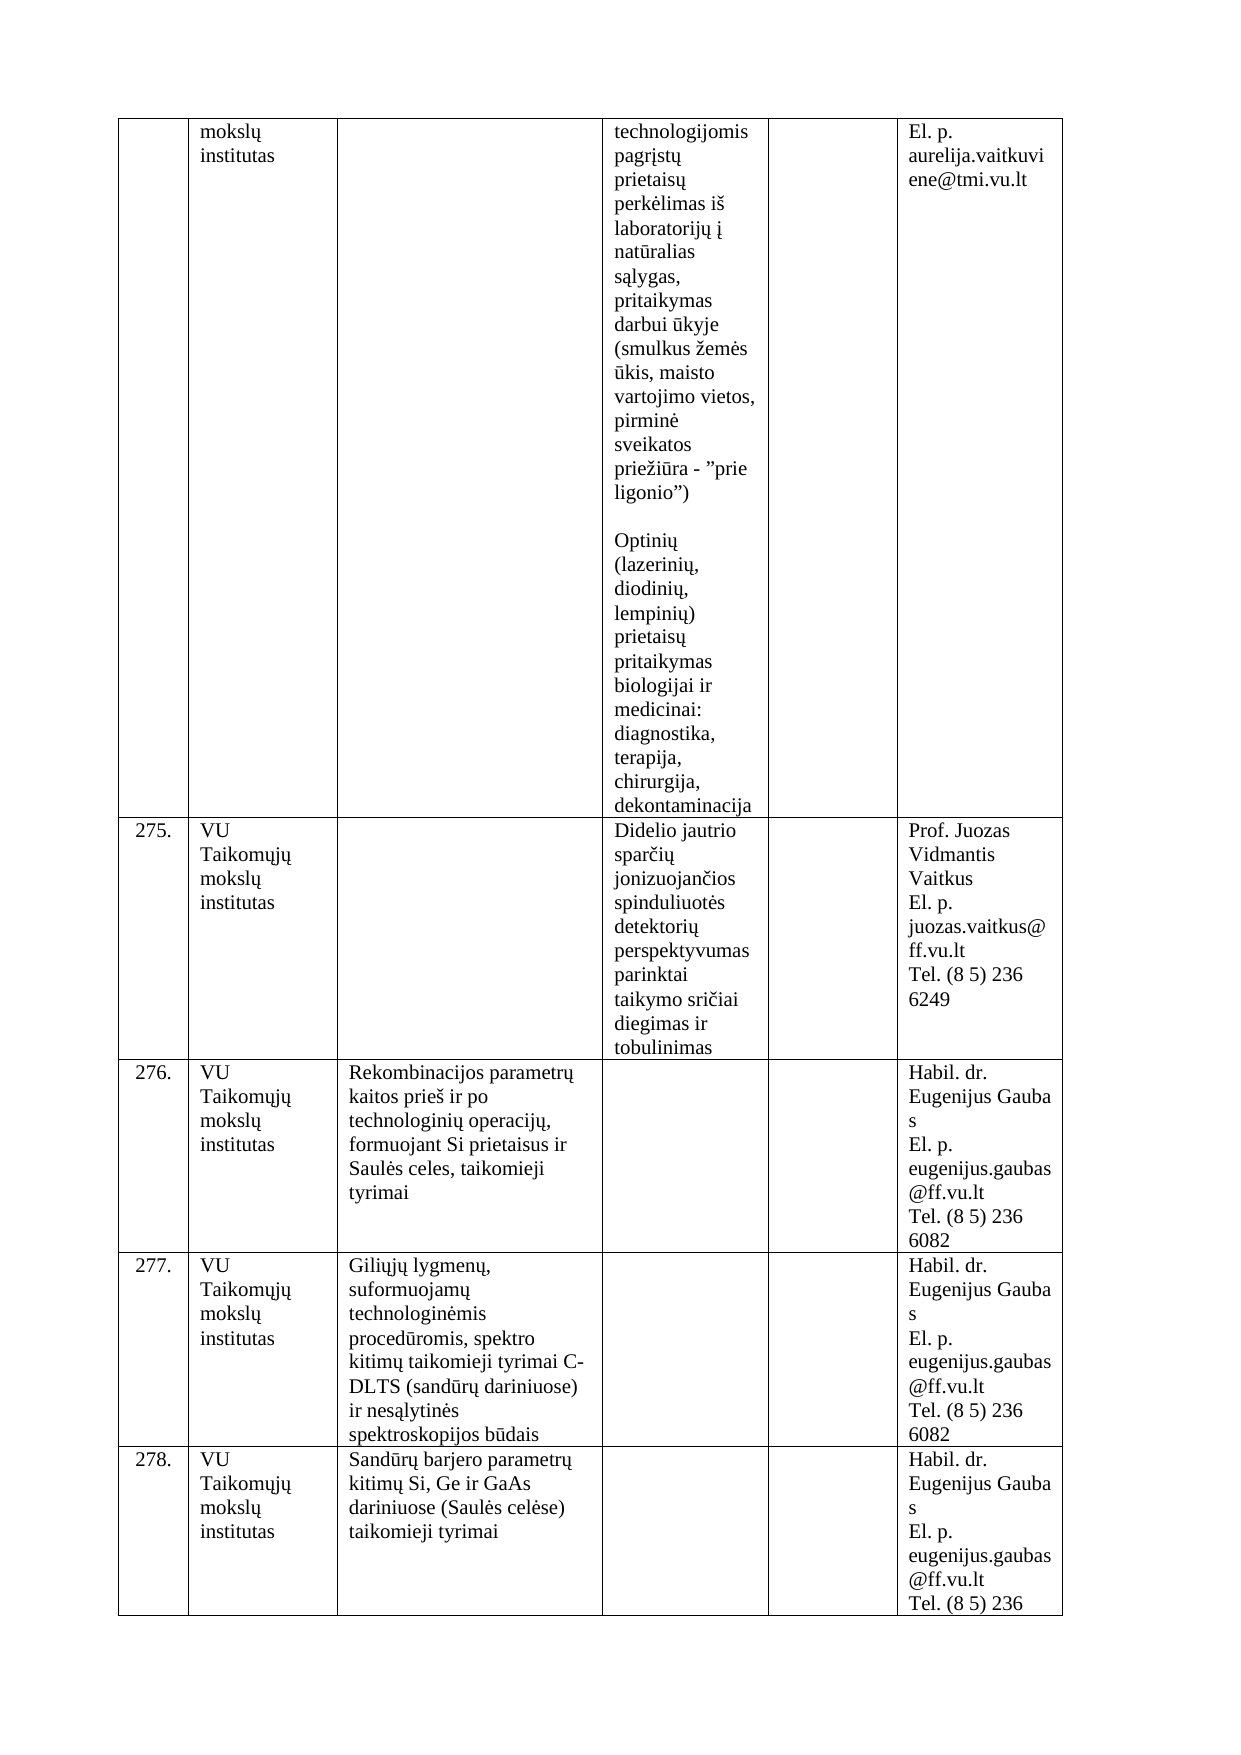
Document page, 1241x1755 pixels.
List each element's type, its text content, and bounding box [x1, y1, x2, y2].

table_cell [119, 119, 188, 817]
table_cell Rekombinacijos parametrų kaitos prieš ir po technologinių operacijų, formuojant Si prietaisus ir Saulės celes, taikomieji tyrimai [338, 1060, 602, 1252]
table_cell 277. [119, 1253, 188, 1446]
table_cell [603, 1447, 768, 1615]
table_cell 275. [119, 818, 188, 1059]
table_cell VU Taikomųjų mokslų institutas [189, 1447, 337, 1615]
table_cell [769, 1447, 897, 1615]
table_cell Habil. dr. Eugenijus Gaubas El. p. eugenijus.gaubas@ff.vu.lt Tel. (8 5) 236 6082 [898, 1060, 1062, 1252]
table_cell [769, 818, 897, 1059]
table_cell Sandūrų barjero parametrų kitimų Si, Ge ir GaAs dariniuose (Saulės celėse) taikomieji tyrimai [338, 1447, 602, 1615]
table_cell VU Taikomųjų mokslų institutas [189, 818, 337, 1059]
table_cell [338, 818, 602, 1059]
table_cell VU Taikomųjų mokslų institutas [189, 1060, 337, 1252]
table_cell Didelio jautrio sparčių jonizuojančios spinduliuotės detektorių perspektyvumas parinktai taikymo sričiai diegimas ir tobulinimas [603, 818, 768, 1059]
table_cell El. p. aurelija.vaitkuviene@tmi.vu.lt [898, 119, 1062, 817]
table_cell Giliųjų lygmenų, suformuojamų technologinėmis procedūromis, spektro kitimų taikomieji tyrimai C-DLTS (sandūrų dariniuose) ir nesąlytinės spektroskopijos būdais [338, 1253, 602, 1446]
table_cell mokslų institutas [189, 119, 337, 817]
table_cell Habil. dr. Eugenijus Gaubas El. p. eugenijus.gaubas@ff.vu.lt Tel. (8 5) 236 [898, 1447, 1062, 1615]
table_cell VU Taikomųjų mokslų institutas [189, 1253, 337, 1446]
table_cell [769, 1060, 897, 1252]
table_cell 276. [119, 1060, 188, 1252]
table_cell Prof. Juozas Vidmantis Vaitkus El. p. juozas.vaitkus@ff.vu.lt Tel. (8 5) 236 6249 [898, 818, 1062, 1059]
table_cell [769, 1253, 897, 1446]
table_cell [603, 1253, 768, 1446]
table_cell [603, 1060, 768, 1252]
table_cell [769, 119, 897, 817]
table_cell 278. [119, 1447, 188, 1615]
table_cell [338, 119, 602, 817]
table_cell Habil. dr. Eugenijus Gaubas El. p. eugenijus.gaubas@ff.vu.lt Tel. (8 5) 236 6082 [898, 1253, 1062, 1446]
table_cell technologijomis pagrįstų prietaisų perkėlimas iš laboratorijų į natūralias sąlygas, pritaikymas darbui ūkyje (smulkus žemės ūkis, maisto vartojimo vietos, pirminė sveikatos priežiūra - ”prie ligonio”) Optinių (lazerinių, diodinių, lempinių) prietaisų pritaikymas biologijai ir medicinai: diagnostika, terapija, chirurgija, dekontaminacija [603, 119, 768, 817]
